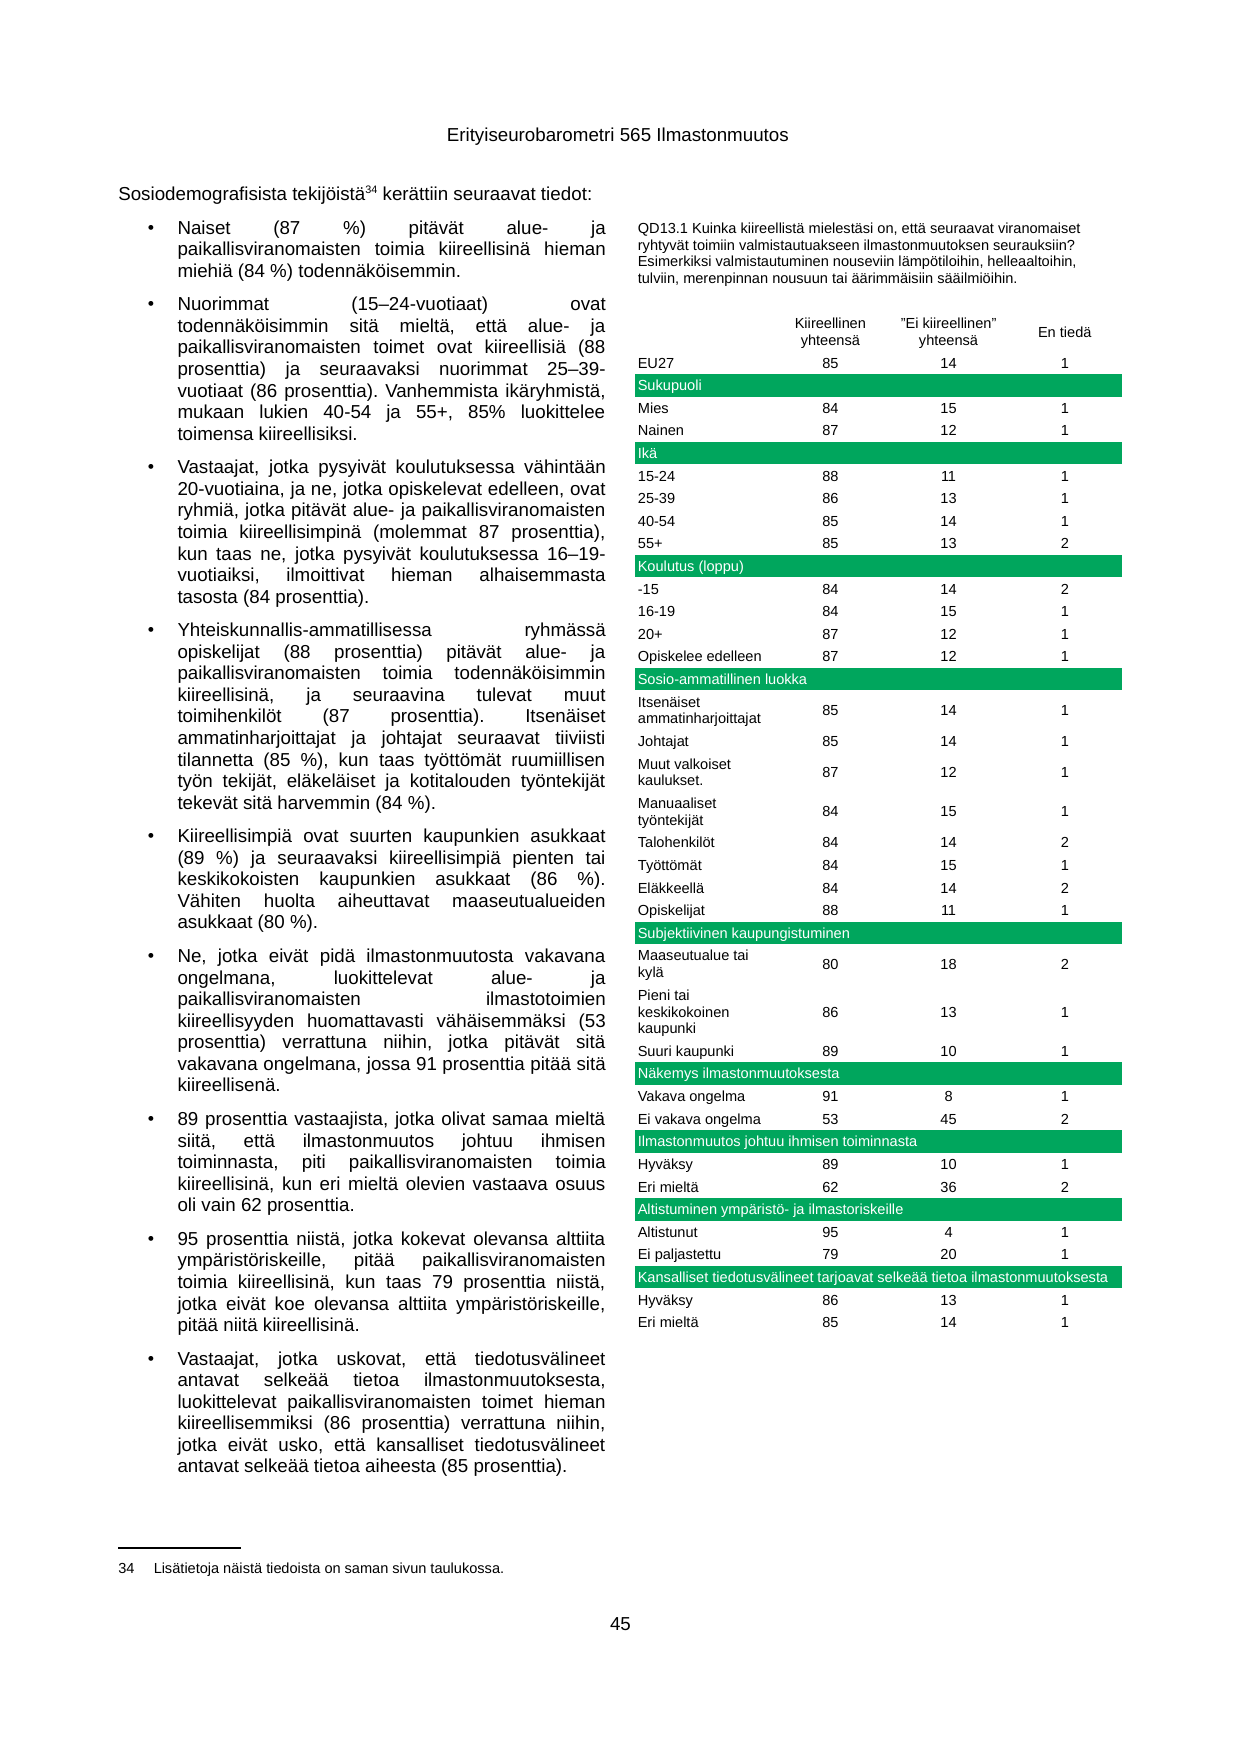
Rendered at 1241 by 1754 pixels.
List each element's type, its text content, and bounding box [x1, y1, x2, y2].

table_cell 87 [771, 645, 890, 668]
table_cell 1 [1007, 899, 1122, 922]
table_cell 14 [890, 690, 1007, 730]
table_cell 1 [1007, 753, 1122, 792]
table_cell 1 [1007, 1221, 1122, 1243]
table_cell 85 [771, 690, 890, 730]
table_cell Itsenäiset ammatinharjoittajat [635, 690, 771, 730]
list Kiireellisimpiä ovat suurten kaupunkien asukkaat (89 %) ja seuraavaksi kiireellisimpiä pienten tai keskikokoisten kaupunkien asukkaat (86 %). Vähiten huolta aiheuttavat maaseutualueiden asukkaat (80 %). [148, 825, 605, 933]
table_cell [1007, 289, 1122, 312]
table_cell 10 [890, 1153, 1007, 1175]
table_cell 25-39 [635, 487, 771, 509]
table_cell 1 [1007, 792, 1122, 831]
table_cell Maaseutualue tai kylä [635, 944, 771, 983]
table_cell 1 [1007, 1085, 1122, 1107]
table_cell 12 [890, 645, 1007, 668]
table_cell 1 [1007, 1311, 1122, 1333]
table_cell 53 [771, 1108, 890, 1130]
table_cell Manuaaliset työntekijät [635, 792, 771, 831]
table_cell 85 [771, 730, 890, 752]
table_cell 84 [771, 854, 890, 876]
table_cell Hyväksy [635, 1288, 771, 1311]
table_cell 15-24 [635, 464, 771, 487]
table_cell En tiedä [1007, 312, 1122, 351]
table_cell Opiskelee edelleen [635, 645, 771, 668]
table_cell 13 [890, 532, 1007, 555]
table_cell 14 [890, 730, 1007, 752]
table_cell 15 [890, 397, 1007, 419]
table_cell 84 [771, 397, 890, 419]
table_cell 36 [890, 1175, 1007, 1198]
table_cell Altistunut [635, 1221, 771, 1243]
table_cell 20 [890, 1243, 1007, 1266]
table_cell Pieni tai keskikokoinen kaupunki [635, 984, 771, 1040]
table_cell 79 [771, 1243, 890, 1266]
table_cell 87 [771, 623, 890, 645]
table_cell 2 [1007, 532, 1122, 555]
table_cell Mies [635, 397, 771, 419]
table_cell Kansalliset tiedotusvälineet tarjoavat selkeää tietoa ilmastonmuutoksesta [635, 1266, 1122, 1288]
table_cell 1 [1007, 1288, 1122, 1311]
table_cell 87 [771, 753, 890, 792]
table_cell 84 [771, 600, 890, 623]
list 95 prosenttia niistä, jotka kokevat olevansa alttiita ympäristöriskeille, pitää paikallisviranomaisten toimia kiireellisinä, kun taas 79 prosenttia niistä, jotka eivät koe olevansa alttiita ympäristöriskeille, pitää niitä kiireellisinä. [148, 1227, 605, 1335]
table_cell Työttömät [635, 854, 771, 876]
list Naiset (87 %) pitävät alue- ja paikallisviranomaisten toimia kiireellisinä hieman miehiä (84 %) todennäköisemmin. [148, 216, 605, 281]
table_cell Muut valkoiset kaulukset. [635, 753, 771, 792]
table_cell 1 [1007, 1153, 1122, 1175]
table_cell -15 [635, 578, 771, 600]
table_cell 87 [771, 419, 890, 442]
table_cell 2 [1007, 831, 1122, 854]
table_cell 1 [1007, 1243, 1122, 1266]
table_cell 12 [890, 623, 1007, 645]
table_cell 1 [1007, 487, 1122, 509]
text Lisätietoja näistä tiedoista on saman sivun taulukossa. [118, 1560, 605, 1577]
table_cell 1 [1007, 397, 1122, 419]
table_cell Koulutus (loppu) [635, 555, 1122, 577]
table_cell 1 [1007, 510, 1122, 532]
list Nuorimmat (15–24-vuotiaat) ovat todennäköisimmin sitä mieltä, että alue- ja paikallisviranomaisten toimet ovat kiireellisiä (88 prosenttia) ja seuraavaksi nuorimmat 25–39-vuotiaat (86 prosenttia). Vanhemmista ikäryhmistä, mukaan lukien 40-54 ja 55+, 85% luokittelee toimensa kiireellisiksi. [148, 293, 605, 444]
table_cell 89 [771, 1040, 890, 1062]
table_cell 2 [1007, 876, 1122, 899]
table_cell Eri mieltä [635, 1175, 771, 1198]
table_cell Sosio-ammatillinen luokka [635, 668, 1122, 690]
table_cell Sukupuoli [635, 374, 1122, 397]
table_cell 1 [1007, 854, 1122, 876]
table_cell Ei vakava ongelma [635, 1108, 771, 1130]
table_cell 8 [890, 1085, 1007, 1107]
table_cell 15 [890, 854, 1007, 876]
table_cell Näkemys ilmastonmuutoksesta [635, 1062, 1122, 1085]
table_cell 1 [1007, 623, 1122, 645]
table_cell 85 [771, 532, 890, 555]
table_cell Ikä [635, 442, 1122, 464]
table_cell 1 [1007, 645, 1122, 668]
list 89 prosenttia vastaajista, jotka olivat samaa mieltä siitä, että ilmastonmuutos johtuu ihmisen toiminnasta, piti paikallisviranomaisten toimia kiireellisinä, kun eri mieltä olevien vastaava osuus oli vain 62 prosenttia. [148, 1108, 605, 1216]
table_cell 4 [890, 1221, 1007, 1243]
table_cell 12 [890, 419, 1007, 442]
table_cell 84 [771, 792, 890, 831]
table_cell Eri mieltä [635, 1311, 771, 1333]
table_cell 13 [890, 487, 1007, 509]
table_cell 1 [1007, 464, 1122, 487]
table_cell 14 [890, 1311, 1007, 1333]
table_cell 1 [1007, 351, 1122, 374]
table_cell EU27 [635, 351, 771, 374]
table_cell 85 [771, 351, 890, 374]
table_cell 13 [890, 984, 1007, 1040]
table_cell 95 [771, 1221, 890, 1243]
table_cell Vakava ongelma [635, 1085, 771, 1107]
table_cell Talohenkilöt [635, 831, 771, 854]
table_cell 85 [771, 1311, 890, 1333]
table_cell 2 [1007, 944, 1122, 983]
table_cell [635, 312, 771, 351]
table_cell 1 [1007, 690, 1122, 730]
table_cell Hyväksy [635, 1153, 771, 1175]
table_cell 15 [890, 792, 1007, 831]
table_cell Suuri kaupunki [635, 1040, 771, 1062]
table_cell Johtajat [635, 730, 771, 752]
table_cell [890, 289, 1007, 312]
table_cell Eläkkeellä [635, 876, 771, 899]
table_cell 55+ [635, 532, 771, 555]
table_cell 86 [771, 1288, 890, 1311]
table_cell 62 [771, 1175, 890, 1198]
list Yhteiskunnallis-ammatillisessa ryhmässä opiskelijat (88 prosenttia) pitävät alue- ja paikallisviranomaisten toimia todennäköisimmin kiireellisinä, ja seuraavina tulevat muut toimihenkilöt (87 prosenttia). Itsenäiset ammatinharjoittajat ja johtajat seuraavat tiiviisti tilannetta (85 %), kun taas työttömät ruumiillisen työn tekijät, eläkeläiset ja kotitalouden työntekijät tekevät sitä harvemmin (84 %). [148, 619, 605, 813]
table_cell Altistuminen ympäristö- ja ilmastoriskeille [635, 1198, 1122, 1221]
list Ne, jotka eivät pidä ilmastonmuutosta vakavana ongelmana, luokittelevat alue- ja paikallisviranomaisten ilmastotoimien kiireellisyyden huomattavasti vähäisemmäksi (53 prosenttia) verrattuna niihin, jotka pitävät sitä vakavana ongelmana, jossa 91 prosenttia pitää sitä kiireellisenä. [148, 945, 605, 1096]
table_cell 85 [771, 510, 890, 532]
table_cell [771, 289, 890, 312]
table_cell [635, 289, 771, 312]
text Sosiodemografisista tekijöistä kerättiin seuraavat tiedot: [118, 183, 605, 204]
list Vastaajat, jotka uskovat, että tiedotusvälineet antavat selkeää tietoa ilmastonmuutoksesta, luokittelevat paikallisviranomaisten toimet hieman kiireellisemmiksi (86 prosenttia) verrattuna niihin, jotka eivät usko, että kansalliset tiedotusvälineet antavat selkeää tietoa aiheesta (85 prosenttia). [148, 1347, 605, 1477]
table_cell 18 [890, 944, 1007, 983]
table_cell 10 [890, 1040, 1007, 1062]
table_cell 86 [771, 984, 890, 1040]
table_cell 14 [890, 351, 1007, 374]
table_cell 2 [1007, 1175, 1122, 1198]
table_cell 89 [771, 1153, 890, 1175]
table_cell 12 [890, 753, 1007, 792]
table_cell Subjektiivinen kaupungistuminen [635, 922, 1122, 944]
table_header QD13.1 Kuinka kiireellistä mielestäsi on, että seuraavat viranomaiset ryhtyvät toimiin valmistautuakseen ilmastonmuutoksen seurauksiin? Esimerkiksi valmistautuminen nouseviin lämpötiloihin, helleaaltoihin, tulviin, merenpinnan nousuun tai äärimmäisiin sääilmiöihin. [635, 216, 1122, 289]
table_cell 13 [890, 1288, 1007, 1311]
table_cell 1 [1007, 984, 1122, 1040]
table_cell 16-19 [635, 600, 771, 623]
table_cell Opiskelijat [635, 899, 771, 922]
table_cell 15 [890, 600, 1007, 623]
list Vastaajat, jotka pysyivät koulutuksessa vähintään 20-vuotiaina, ja ne, jotka opiskelevat edelleen, ovat ryhmiä, jotka pitävät alue- ja paikallisviranomaisten toimia kiireellisimpinä (molemmat 87 prosenttia), kun taas ne, jotka pysyivät koulutuksessa 16–19-vuotiaiksi, ilmoittivat hieman alhaisemmasta tasosta (84 prosenttia). [148, 456, 605, 607]
table_cell ”Ei kiireellinen” yhteensä [890, 312, 1007, 351]
table_cell Ilmastonmuutos johtuu ihmisen toiminnasta [635, 1130, 1122, 1153]
table_cell 84 [771, 831, 890, 854]
table_cell 1 [1007, 419, 1122, 442]
table_cell 84 [771, 578, 890, 600]
table_cell 11 [890, 899, 1007, 922]
table_cell 14 [890, 876, 1007, 899]
table_cell 2 [1007, 578, 1122, 600]
table_cell 11 [890, 464, 1007, 487]
table_cell 14 [890, 578, 1007, 600]
table_cell 84 [771, 876, 890, 899]
table_cell 20+ [635, 623, 771, 645]
table_cell Kiireellinen yhteensä [771, 312, 890, 351]
table_cell 14 [890, 831, 1007, 854]
table_cell 86 [771, 487, 890, 509]
table_cell 88 [771, 464, 890, 487]
table_cell 80 [771, 944, 890, 983]
table_cell 14 [890, 510, 1007, 532]
table_cell 91 [771, 1085, 890, 1107]
table_cell Ei paljastettu [635, 1243, 771, 1266]
table_cell 45 [890, 1108, 1007, 1130]
table_cell Nainen [635, 419, 771, 442]
table_cell 1 [1007, 600, 1122, 623]
table_cell 88 [771, 899, 890, 922]
table_cell 2 [1007, 1108, 1122, 1130]
table_cell 1 [1007, 1040, 1122, 1062]
table_cell 1 [1007, 730, 1122, 752]
table_cell 40-54 [635, 510, 771, 532]
